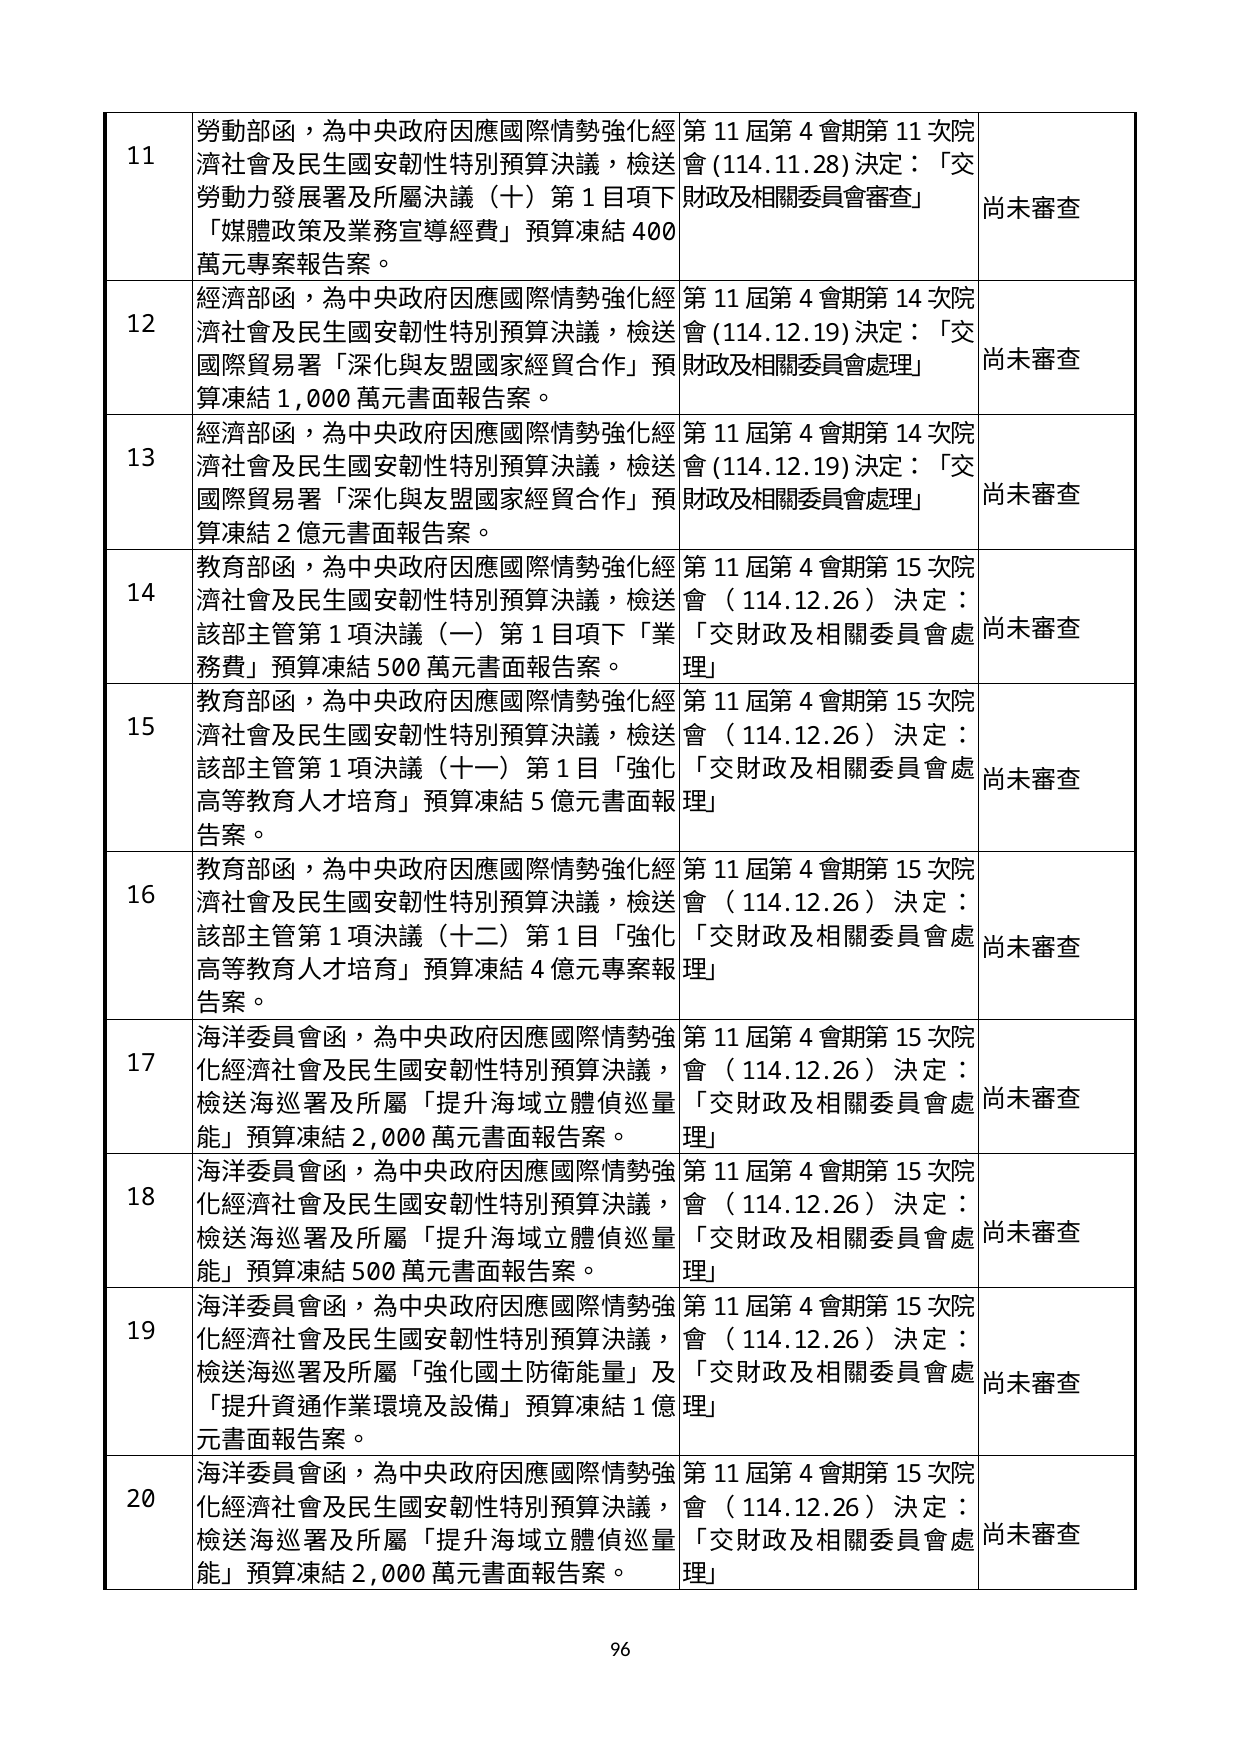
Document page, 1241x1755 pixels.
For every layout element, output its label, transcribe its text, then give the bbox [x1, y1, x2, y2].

table_cell 第11屆第4會期第14次院會(114.12.19)決定：「交財政及相關委員會處理」 [680, 415, 978, 549]
table_cell 海洋委員會函，為中央政府因應國際情勢強化經濟社會及民生國安韌性特別預算決議，檢送海巡署及所屬「提升海域立體偵巡量能」預算凍結2,000萬元書面報告案。 [193, 1020, 679, 1153]
table_cell 尚未審查 [979, 550, 1134, 683]
table_cell 尚未審查 [979, 852, 1134, 1018]
table_cell 教育部函，為中央政府因應國際情勢強化經濟社會及民生國安韌性特別預算決議，檢送該部主管第1項決議（一）第1目項下「業務費」預算凍結500萬元書面報告案。 [193, 550, 679, 683]
table_cell 尚未審查 [979, 1456, 1134, 1589]
table_cell 尚未審查 [979, 113, 1134, 280]
table_cell 第11屆第4會期第15次院會（114.12.26）決定：「交財政及相關委員會處理」 [680, 852, 978, 1018]
table_cell [107, 113, 192, 280]
table_cell 經濟部函，為中央政府因應國際情勢強化經濟社會及民生國安韌性特別預算決議，檢送國際貿易署「深化與友盟國家經貿合作」預算凍結1,000萬元書面報告案。 [193, 281, 679, 414]
table_cell 第11屆第4會期第11次院會(114.11.28)決定：「交財政及相關委員會審查」 [680, 113, 978, 280]
table_cell [107, 550, 192, 683]
table_cell 尚未審查 [979, 1154, 1134, 1287]
table_cell 海洋委員會函，為中央政府因應國際情勢強化經濟社會及民生國安韌性特別預算決議，檢送海巡署及所屬「提升海域立體偵巡量能」預算凍結2,000萬元書面報告案。 [193, 1456, 679, 1589]
table_cell 第11屆第4會期第15次院會（114.12.26）決定：「交財政及相關委員會處理」 [680, 1288, 978, 1455]
table_cell [107, 415, 192, 549]
table_cell [107, 281, 192, 414]
table_cell 尚未審查 [979, 1020, 1134, 1153]
table_cell 第11屆第4會期第15次院會（114.12.26）決定：「交財政及相關委員會處理」 [680, 1020, 978, 1153]
table_cell 教育部函，為中央政府因應國際情勢強化經濟社會及民生國安韌性特別預算決議，檢送該部主管第1項決議（十一）第1目「強化高等教育人才培育」預算凍結5億元書面報告案。 [193, 684, 679, 851]
table_cell [107, 684, 192, 851]
table_cell 經濟部函，為中央政府因應國際情勢強化經濟社會及民生國安韌性特別預算決議，檢送國際貿易署「深化與友盟國家經貿合作」預算凍結2億元書面報告案。 [193, 415, 679, 549]
table_cell 第11屆第4會期第15次院會（114.12.26）決定：「交財政及相關委員會處理」 [680, 1456, 978, 1589]
table_cell [107, 852, 192, 1018]
table_cell [107, 1154, 192, 1287]
table_cell 海洋委員會函，為中央政府因應國際情勢強化經濟社會及民生國安韌性特別預算決議，檢送海巡署及所屬「提升海域立體偵巡量能」預算凍結500萬元書面報告案。 [193, 1154, 679, 1287]
table_cell 尚未審查 [979, 684, 1134, 851]
table_cell 教育部函，為中央政府因應國際情勢強化經濟社會及民生國安韌性特別預算決議，檢送該部主管第1項決議（十二）第1目「強化高等教育人才培育」預算凍結4億元專案報告案。 [193, 852, 679, 1018]
table_cell 第11屆第4會期第15次院會（114.12.26）決定：「交財政及相關委員會處理」 [680, 1154, 978, 1287]
table_cell 第11屆第4會期第15次院會（114.12.26）決定：「交財政及相關委員會處理」 [680, 550, 978, 683]
table_cell [107, 1288, 192, 1455]
table_cell 第11屆第4會期第14次院會(114.12.19)決定：「交財政及相關委員會處理」 [680, 281, 978, 414]
table_cell 海洋委員會函，為中央政府因應國際情勢強化經濟社會及民生國安韌性特別預算決議，檢送海巡署及所屬「強化國土防衛能量」及「提升資通作業環境及設備」預算凍結1億元書面報告案。 [193, 1288, 679, 1455]
table_cell [107, 1020, 192, 1153]
table_cell 尚未審查 [979, 415, 1134, 549]
table_cell [107, 1456, 192, 1589]
table_cell 勞動部函，為中央政府因應國際情勢強化經濟社會及民生國安韌性特別預算決議，檢送勞動力發展署及所屬決議（十）第1目項下「媒體政策及業務宣導經費」預算凍結400萬元專案報告案。 [193, 113, 679, 280]
table_cell 第11屆第4會期第15次院會（114.12.26）決定：「交財政及相關委員會處理」 [680, 684, 978, 851]
table_cell 尚未審查 [979, 1288, 1134, 1455]
table_cell 尚未審查 [979, 281, 1134, 414]
